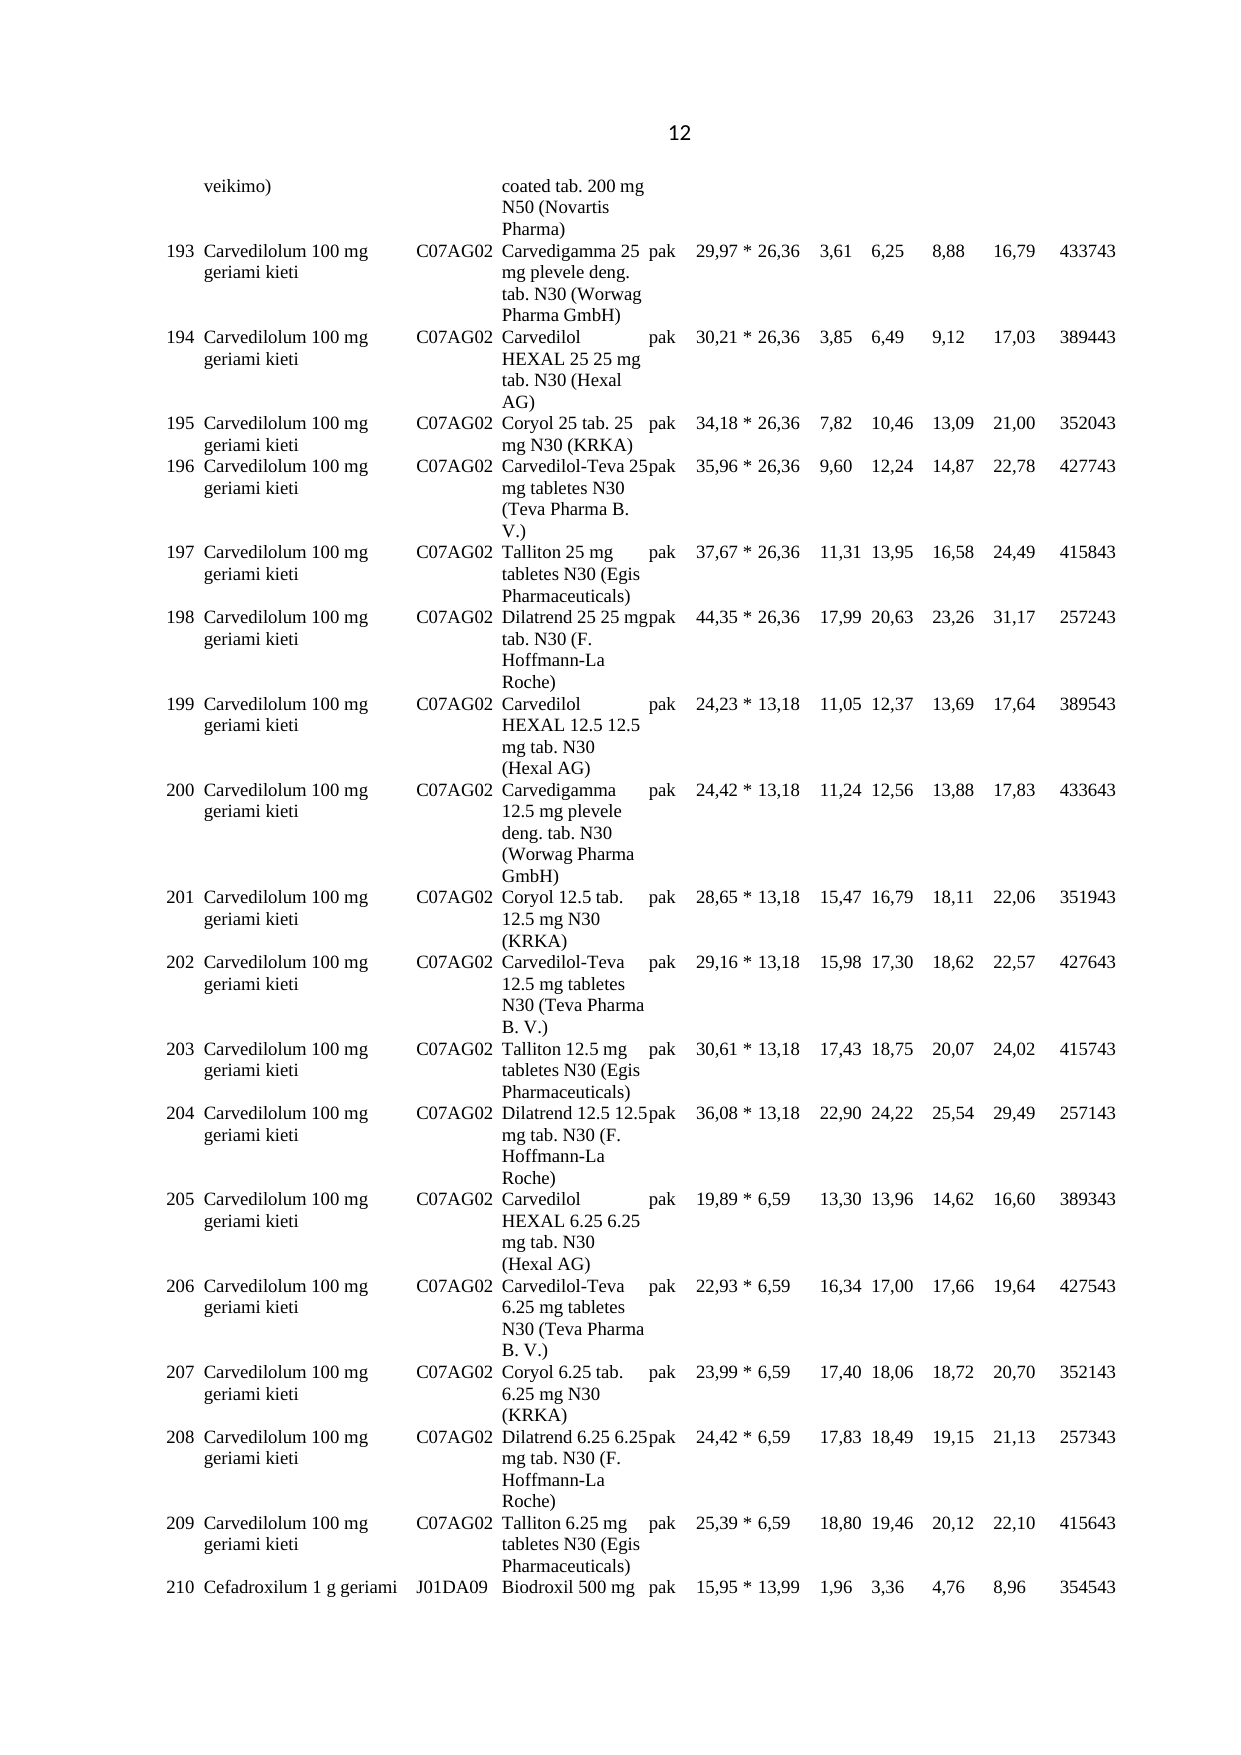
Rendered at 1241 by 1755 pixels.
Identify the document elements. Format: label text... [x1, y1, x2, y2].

table_cell 389443 [1060, 326, 1127, 412]
table_cell C07AG02 [416, 606, 502, 692]
table_cell pak [649, 455, 696, 541]
table_cell 13,18 [758, 693, 819, 779]
table_cell 13,99 [758, 1576, 819, 1598]
table_cell 433643 [1060, 779, 1127, 886]
table_cell 203 [166, 1038, 203, 1102]
table_cell 36,08 * [696, 1102, 758, 1188]
table_cell [1060, 175, 1127, 239]
table_cell pak [649, 1512, 696, 1576]
table_cell 3,85 [820, 326, 871, 412]
table_cell Carvedilol HEXAL 25 25 mg tab. N30 (Hexal AG) [502, 326, 648, 412]
table_cell 26,36 [758, 541, 819, 606]
table_cell 389343 [1060, 1188, 1127, 1274]
table_cell 196 [166, 455, 203, 541]
table_cell pak [649, 779, 696, 886]
table_cell 17,83 [820, 1426, 871, 1512]
table_cell 11,31 [820, 541, 871, 606]
table_cell 13,69 [932, 693, 993, 779]
table_cell 30,21 * [696, 326, 758, 412]
table_cell 23,26 [932, 606, 993, 692]
table_cell 17,03 [993, 326, 1059, 412]
table_cell 17,64 [993, 693, 1059, 779]
table_cell 16,58 [932, 541, 993, 606]
table_cell [758, 175, 819, 239]
table_cell 4,76 [932, 1576, 993, 1598]
table_cell 389543 [1060, 693, 1127, 779]
table_cell 198 [166, 606, 203, 692]
table_cell 17,66 [932, 1275, 993, 1361]
table_cell Carvedilolum 100 mg geriami kieti [204, 455, 416, 541]
table_cell 415643 [1060, 1512, 1127, 1576]
table_cell 13,18 [758, 779, 819, 886]
table_cell 15,47 [820, 886, 871, 951]
table_cell 19,46 [871, 1512, 932, 1576]
table_cell 6,49 [871, 326, 932, 412]
table_cell 200 [166, 779, 203, 886]
table_cell 24,49 [993, 541, 1059, 606]
table_cell 209 [166, 1512, 203, 1576]
table_cell 24,42 * [696, 779, 758, 886]
table_cell C07AG02 [416, 541, 502, 606]
table_cell 17,40 [820, 1361, 871, 1426]
table_cell 18,75 [871, 1038, 932, 1102]
table_cell Carvedilolum 100 mg geriami kieti [204, 326, 416, 412]
table_cell 18,80 [820, 1512, 871, 1576]
table_cell 25,39 * [696, 1512, 758, 1576]
table_cell 18,06 [871, 1361, 932, 1426]
table_cell 13,96 [871, 1188, 932, 1274]
table_cell 13,30 [820, 1188, 871, 1274]
table_cell [166, 175, 203, 239]
table_cell 6,25 [871, 240, 932, 326]
table_cell 351943 [1060, 886, 1127, 951]
table_cell Carvedilolum 100 mg geriami kieti [204, 1512, 416, 1576]
table_cell 415743 [1060, 1038, 1127, 1102]
table_cell Carvedilolum 100 mg geriami kieti [204, 1275, 416, 1361]
table_cell 29,16 * [696, 951, 758, 1037]
table_cell 257143 [1060, 1102, 1127, 1188]
table_cell 6,59 [758, 1275, 819, 1361]
table_cell Carvedilolum 100 mg geriami kieti [204, 1426, 416, 1512]
table_cell 6,59 [758, 1426, 819, 1512]
table_cell J01DA09 [416, 1576, 502, 1598]
table_cell C07AG02 [416, 455, 502, 541]
table_cell 34,18 * [696, 412, 758, 455]
table_cell pak [649, 412, 696, 455]
table_cell 13,95 [871, 541, 932, 606]
table_cell 22,06 [993, 886, 1059, 951]
table_cell 14,87 [932, 455, 993, 541]
table_cell 12,56 [871, 779, 932, 886]
table_cell 208 [166, 1426, 203, 1512]
table_cell Talliton 25 mg tabletes N30 (Egis Pharmaceuticals) [502, 541, 648, 606]
table_cell 17,00 [871, 1275, 932, 1361]
table_cell Cefadroxilum 1 g geriami [204, 1576, 416, 1598]
table_cell 16,79 [871, 886, 932, 951]
table_cell Talliton 12.5 mg tabletes N30 (Egis Pharmaceuticals) [502, 1038, 648, 1102]
table_cell C07AG02 [416, 951, 502, 1037]
table_cell Dilatrend 12.5 12.5 mg tab. N30 (F. Hoffmann-La Roche) [502, 1102, 648, 1188]
table_cell 352043 [1060, 412, 1127, 455]
table_cell 24,02 [993, 1038, 1059, 1102]
table_cell C07AG02 [416, 1038, 502, 1102]
table_cell 12,37 [871, 693, 932, 779]
table_cell Coryol 12.5 tab. 12.5 mg N30 (KRKA) [502, 886, 648, 951]
table_cell Carvedigamma 25 mg plevele deng. tab. N30 (Worwag Pharma GmbH) [502, 240, 648, 326]
table_cell 19,89 * [696, 1188, 758, 1274]
table_cell 20,63 [871, 606, 932, 692]
table_cell 257243 [1060, 606, 1127, 692]
table_cell Carvedigamma 12.5 mg plevele deng. tab. N30 (Worwag Pharma GmbH) [502, 779, 648, 886]
table_cell 9,60 [820, 455, 871, 541]
table_cell 427743 [1060, 455, 1127, 541]
table_cell pak [649, 1361, 696, 1426]
table_cell C07AG02 [416, 1512, 502, 1576]
table_cell pak [649, 1275, 696, 1361]
table_cell 8,96 [993, 1576, 1059, 1598]
table_cell 13,18 [758, 1038, 819, 1102]
table_cell 20,12 [932, 1512, 993, 1576]
table_cell 197 [166, 541, 203, 606]
table_cell Coryol 25 tab. 25 mg N30 (KRKA) [502, 412, 648, 455]
table_cell 201 [166, 886, 203, 951]
table_cell 15,95 * [696, 1576, 758, 1598]
table_cell 13,18 [758, 951, 819, 1037]
table_cell C07AG02 [416, 779, 502, 886]
table_cell [696, 175, 758, 239]
table_cell pak [649, 951, 696, 1037]
table_cell C07AG02 [416, 326, 502, 412]
table_cell 24,23 * [696, 693, 758, 779]
table_cell pak [649, 240, 696, 326]
table_cell [871, 175, 932, 239]
table_cell 3,36 [871, 1576, 932, 1598]
table_cell 11,24 [820, 779, 871, 886]
table_cell veikimo) [204, 175, 416, 239]
table_cell pak [649, 1188, 696, 1274]
table_cell 26,36 [758, 455, 819, 541]
table_cell [932, 175, 993, 239]
table_cell 44,35 * [696, 606, 758, 692]
table_cell Coryol 6.25 tab. 6.25 mg N30 (KRKA) [502, 1361, 648, 1426]
table_cell 257343 [1060, 1426, 1127, 1512]
table_cell Carvedilolum 100 mg geriami kieti [204, 951, 416, 1037]
table_cell 6,59 [758, 1512, 819, 1576]
table_cell 22,90 [820, 1102, 871, 1188]
table_cell pak [649, 1426, 696, 1512]
table_cell 25,54 [932, 1102, 993, 1188]
table_cell Carvedilol-Teva 12.5 mg tabletes N30 (Teva Pharma B. V.) [502, 951, 648, 1037]
table_cell 19,64 [993, 1275, 1059, 1361]
table_cell 17,83 [993, 779, 1059, 886]
table_cell 23,99 * [696, 1361, 758, 1426]
table_cell Carvedilol-Teva 6.25 mg tabletes N30 (Teva Pharma B. V.) [502, 1275, 648, 1361]
table_cell 35,96 * [696, 455, 758, 541]
table_cell Carvedilolum 100 mg geriami kieti [204, 1038, 416, 1102]
table_cell 3,61 [820, 240, 871, 326]
table_cell 24,42 * [696, 1426, 758, 1512]
table_cell Carvedilolum 100 mg geriami kieti [204, 541, 416, 606]
table_cell 194 [166, 326, 203, 412]
table_cell 13,18 [758, 886, 819, 951]
table_cell 22,78 [993, 455, 1059, 541]
table_cell 13,09 [932, 412, 993, 455]
table_cell 24,22 [871, 1102, 932, 1188]
table_cell 22,93 * [696, 1275, 758, 1361]
table_cell 20,07 [932, 1038, 993, 1102]
table_cell 22,10 [993, 1512, 1059, 1576]
table_cell [993, 175, 1059, 239]
table_cell C07AG02 [416, 1275, 502, 1361]
table_cell 206 [166, 1275, 203, 1361]
table_cell pak [649, 886, 696, 951]
table_cell Dilatrend 6.25 6.25 mg tab. N30 (F. Hoffmann-La Roche) [502, 1426, 648, 1512]
table_cell Carvedilolum 100 mg geriami kieti [204, 1361, 416, 1426]
table_cell 1,96 [820, 1576, 871, 1598]
table_cell Carvedilolum 100 mg geriami kieti [204, 412, 416, 455]
table_cell C07AG02 [416, 1426, 502, 1512]
table_cell 193 [166, 240, 203, 326]
table_cell Carvedilolum 100 mg geriami kieti [204, 779, 416, 886]
table_cell 37,67 * [696, 541, 758, 606]
table_cell 20,70 [993, 1361, 1059, 1426]
table_cell 21,00 [993, 412, 1059, 455]
table_cell 205 [166, 1188, 203, 1274]
table_cell 13,88 [932, 779, 993, 886]
table_cell 18,11 [932, 886, 993, 951]
table_cell 18,49 [871, 1426, 932, 1512]
table_cell 28,65 * [696, 886, 758, 951]
table_cell Carvedilolum 100 mg geriami kieti [204, 240, 416, 326]
table_cell [416, 175, 502, 239]
table_cell C07AG02 [416, 240, 502, 326]
table_cell 10,46 [871, 412, 932, 455]
table_cell 195 [166, 412, 203, 455]
table_cell 17,43 [820, 1038, 871, 1102]
table_cell Biodroxil 500 mg [502, 1576, 648, 1598]
table_cell 31,17 [993, 606, 1059, 692]
table_cell C07AG02 [416, 412, 502, 455]
table_cell pak [649, 326, 696, 412]
table_cell 433743 [1060, 240, 1127, 326]
table_cell 354543 [1060, 1576, 1127, 1598]
table_cell [649, 175, 696, 239]
table_cell 17,30 [871, 951, 932, 1037]
table_cell Carvedilolum 100 mg geriami kieti [204, 606, 416, 692]
table_cell 26,36 [758, 412, 819, 455]
table_cell 352143 [1060, 1361, 1127, 1426]
table_cell Dilatrend 25 25 mg tab. N30 (F. Hoffmann-La Roche) [502, 606, 648, 692]
table_cell pak [649, 606, 696, 692]
table_cell 12,24 [871, 455, 932, 541]
table_cell pak [649, 541, 696, 606]
table_cell 18,62 [932, 951, 993, 1037]
table_cell 26,36 [758, 240, 819, 326]
table_cell [820, 175, 871, 239]
table_cell 17,99 [820, 606, 871, 692]
table_cell 29,49 [993, 1102, 1059, 1188]
table_cell 14,62 [932, 1188, 993, 1274]
table_cell 9,12 [932, 326, 993, 412]
table_cell 199 [166, 693, 203, 779]
table_cell Carvedilol-Teva 25 mg tabletes N30 (Teva Pharma B. V.) [502, 455, 648, 541]
table_cell 16,34 [820, 1275, 871, 1361]
table_cell C07AG02 [416, 1188, 502, 1274]
table_cell 15,98 [820, 951, 871, 1037]
table_cell 29,97 * [696, 240, 758, 326]
table_cell pak [649, 1102, 696, 1188]
table_cell pak [649, 1038, 696, 1102]
table_cell Carvedilolum 100 mg geriami kieti [204, 693, 416, 779]
table_cell 6,59 [758, 1188, 819, 1274]
table_cell Carvedilol HEXAL 12.5 12.5 mg tab. N30 (Hexal AG) [502, 693, 648, 779]
table_cell pak [649, 693, 696, 779]
table_cell 26,36 [758, 606, 819, 692]
table_cell 210 [166, 1576, 203, 1598]
table_cell Carvedilol HEXAL 6.25 6.25 mg tab. N30 (Hexal AG) [502, 1188, 648, 1274]
table_cell Carvedilolum 100 mg geriami kieti [204, 886, 416, 951]
table_cell 427643 [1060, 951, 1127, 1037]
table_cell 7,82 [820, 412, 871, 455]
table_cell pak [649, 1576, 696, 1598]
table_cell 26,36 [758, 326, 819, 412]
table_cell C07AG02 [416, 693, 502, 779]
table_cell 6,59 [758, 1361, 819, 1426]
table_cell 22,57 [993, 951, 1059, 1037]
table_cell 427543 [1060, 1275, 1127, 1361]
table_cell 16,79 [993, 240, 1059, 326]
table_cell 30,61 * [696, 1038, 758, 1102]
table_cell 19,15 [932, 1426, 993, 1512]
table_cell 8,88 [932, 240, 993, 326]
table_cell 16,60 [993, 1188, 1059, 1274]
table_cell C07AG02 [416, 886, 502, 951]
table_cell 11,05 [820, 693, 871, 779]
table_cell 204 [166, 1102, 203, 1188]
table_cell 18,72 [932, 1361, 993, 1426]
table_cell 202 [166, 951, 203, 1037]
table_cell coated tab. 200 mg N50 (Novartis Pharma) [502, 175, 648, 239]
table_cell Carvedilolum 100 mg geriami kieti [204, 1188, 416, 1274]
table_cell Carvedilolum 100 mg geriami kieti [204, 1102, 416, 1188]
table_cell 415843 [1060, 541, 1127, 606]
table_cell C07AG02 [416, 1102, 502, 1188]
table_cell Talliton 6.25 mg tabletes N30 (Egis Pharmaceuticals) [502, 1512, 648, 1576]
table_cell C07AG02 [416, 1361, 502, 1426]
table_cell 207 [166, 1361, 203, 1426]
table_cell 21,13 [993, 1426, 1059, 1512]
table_cell 13,18 [758, 1102, 819, 1188]
